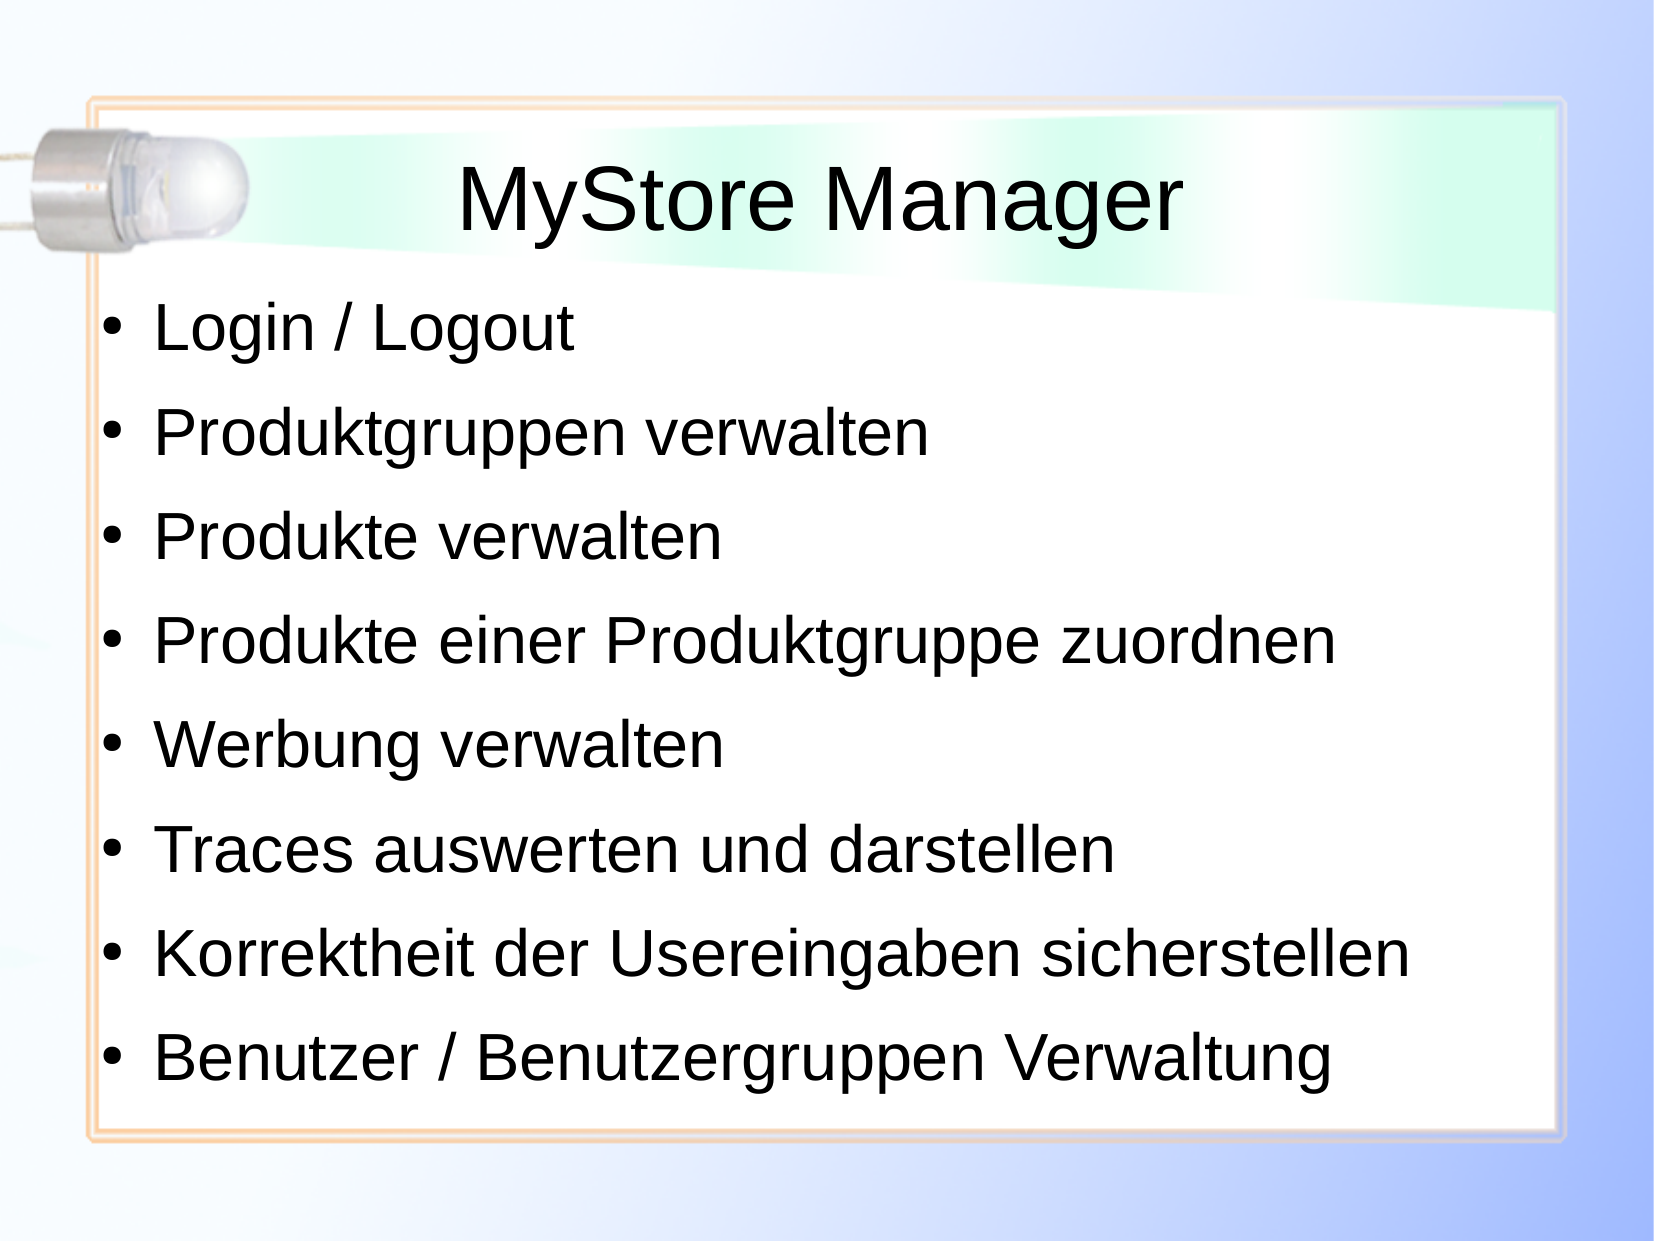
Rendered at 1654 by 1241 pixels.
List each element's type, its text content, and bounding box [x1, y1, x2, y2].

picture [0, 0, 1654, 1241]
title MyStore Manager [76, 102, 1565, 296]
list Login / Logout Produktgruppen verwalten Produkte verwalten Produkte einer Produktgruppe zuordnen Werbung verwalten Traces auswerten und darstellen Korrektheit der Usereingaben sicherstellen Benutzer / Benutzergruppen Verwaltung [82, 290, 1571, 1096]
